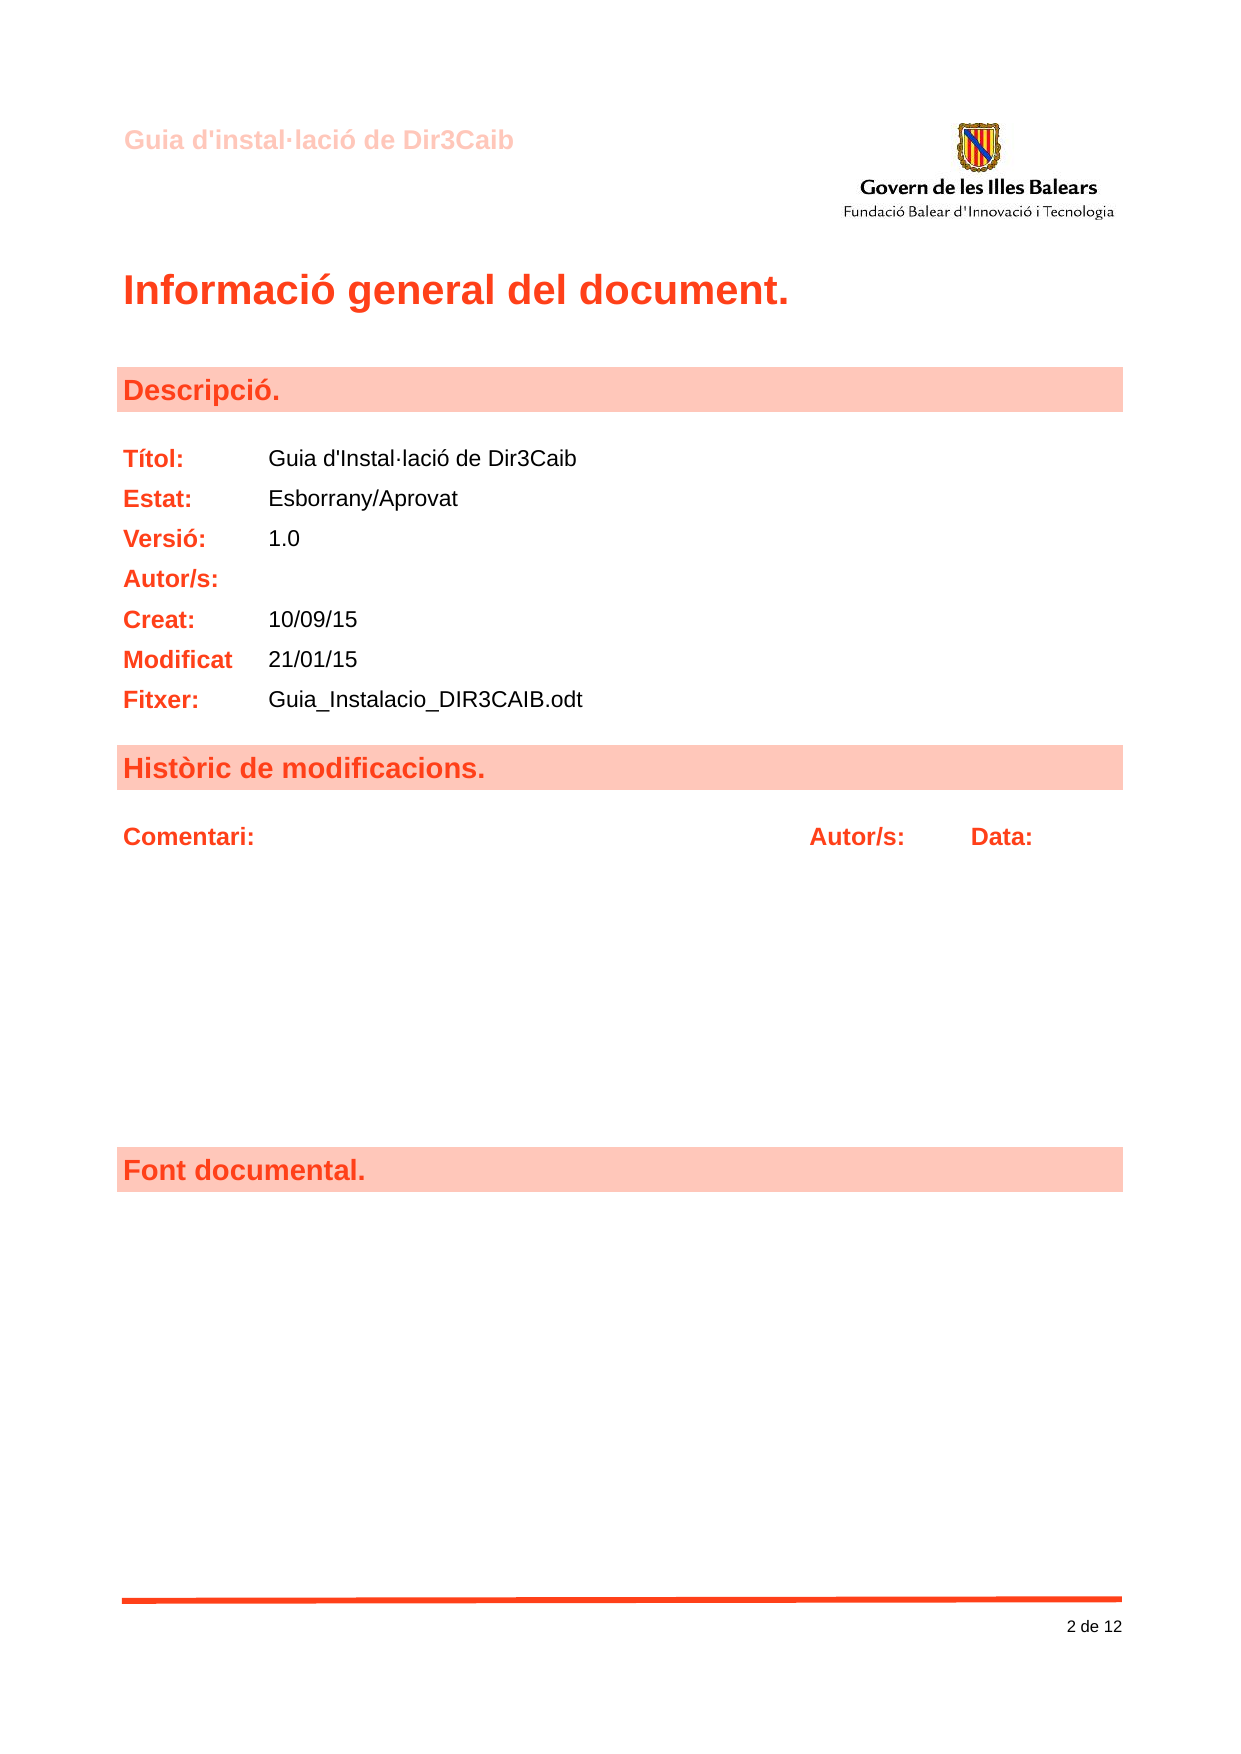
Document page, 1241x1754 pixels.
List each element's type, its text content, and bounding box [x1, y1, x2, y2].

table_cell [803, 1045, 965, 1083]
table_cell [117, 790, 1123, 816]
table_header Informació general del document. [117, 260, 1123, 367]
table_cell [965, 1045, 1123, 1083]
table_cell [965, 856, 1123, 894]
table_cell Data: [965, 816, 1123, 856]
table_cell [262, 559, 1123, 599]
table_cell Guia d'Instal·lació de Dir3Caib [262, 438, 1123, 478]
table_cell Autor/s: [117, 559, 262, 599]
table_cell [117, 720, 1123, 745]
table_cell [117, 1045, 803, 1083]
table_cell 21/01/15 [262, 639, 1123, 679]
picture [840, 123, 1117, 220]
table_cell Versió: [117, 519, 262, 559]
table_cell Estat: [117, 478, 262, 518]
table_cell Esborrany/Aprovat [262, 478, 1123, 518]
table_cell [965, 1083, 1123, 1121]
table_cell [117, 856, 803, 894]
table_cell Creat: [117, 599, 262, 639]
table_cell [117, 970, 803, 1008]
table_cell [803, 1083, 965, 1121]
table_cell [117, 1293, 1123, 1331]
table_cell [965, 1008, 1123, 1045]
table_cell Descripció. [117, 367, 1123, 412]
table_cell Històric de modificacions. [117, 745, 1123, 790]
table_cell [803, 856, 965, 894]
table_cell [803, 894, 965, 932]
table_cell [803, 932, 965, 970]
table_cell [117, 932, 803, 970]
table_cell [117, 1008, 803, 1045]
table_cell Títol: [117, 438, 262, 478]
table_cell [117, 1331, 1123, 1369]
table_cell [803, 1008, 965, 1045]
table_cell Modificat [117, 639, 262, 679]
table_cell Autor/s: [803, 816, 965, 856]
table_cell [117, 412, 1123, 438]
table_cell [117, 1256, 1123, 1293]
table_cell Fitxer: [117, 679, 262, 719]
table_cell Comentari: [117, 816, 803, 856]
table_cell [965, 932, 1123, 970]
table_cell [117, 894, 803, 932]
table_cell [117, 1192, 1123, 1218]
table_cell 09/10/15 [262, 599, 1123, 639]
table_cell [117, 1121, 1123, 1147]
table_cell Font documental. [117, 1147, 1123, 1192]
table_cell [803, 970, 965, 1008]
table_cell Guia_Instalacio_DIR3CAIB.odt [262, 679, 1123, 719]
table_cell [965, 970, 1123, 1008]
table_cell [117, 1218, 1123, 1256]
table_cell [117, 1083, 803, 1121]
table_cell [965, 894, 1123, 932]
table_cell 1.0 [262, 519, 1123, 559]
